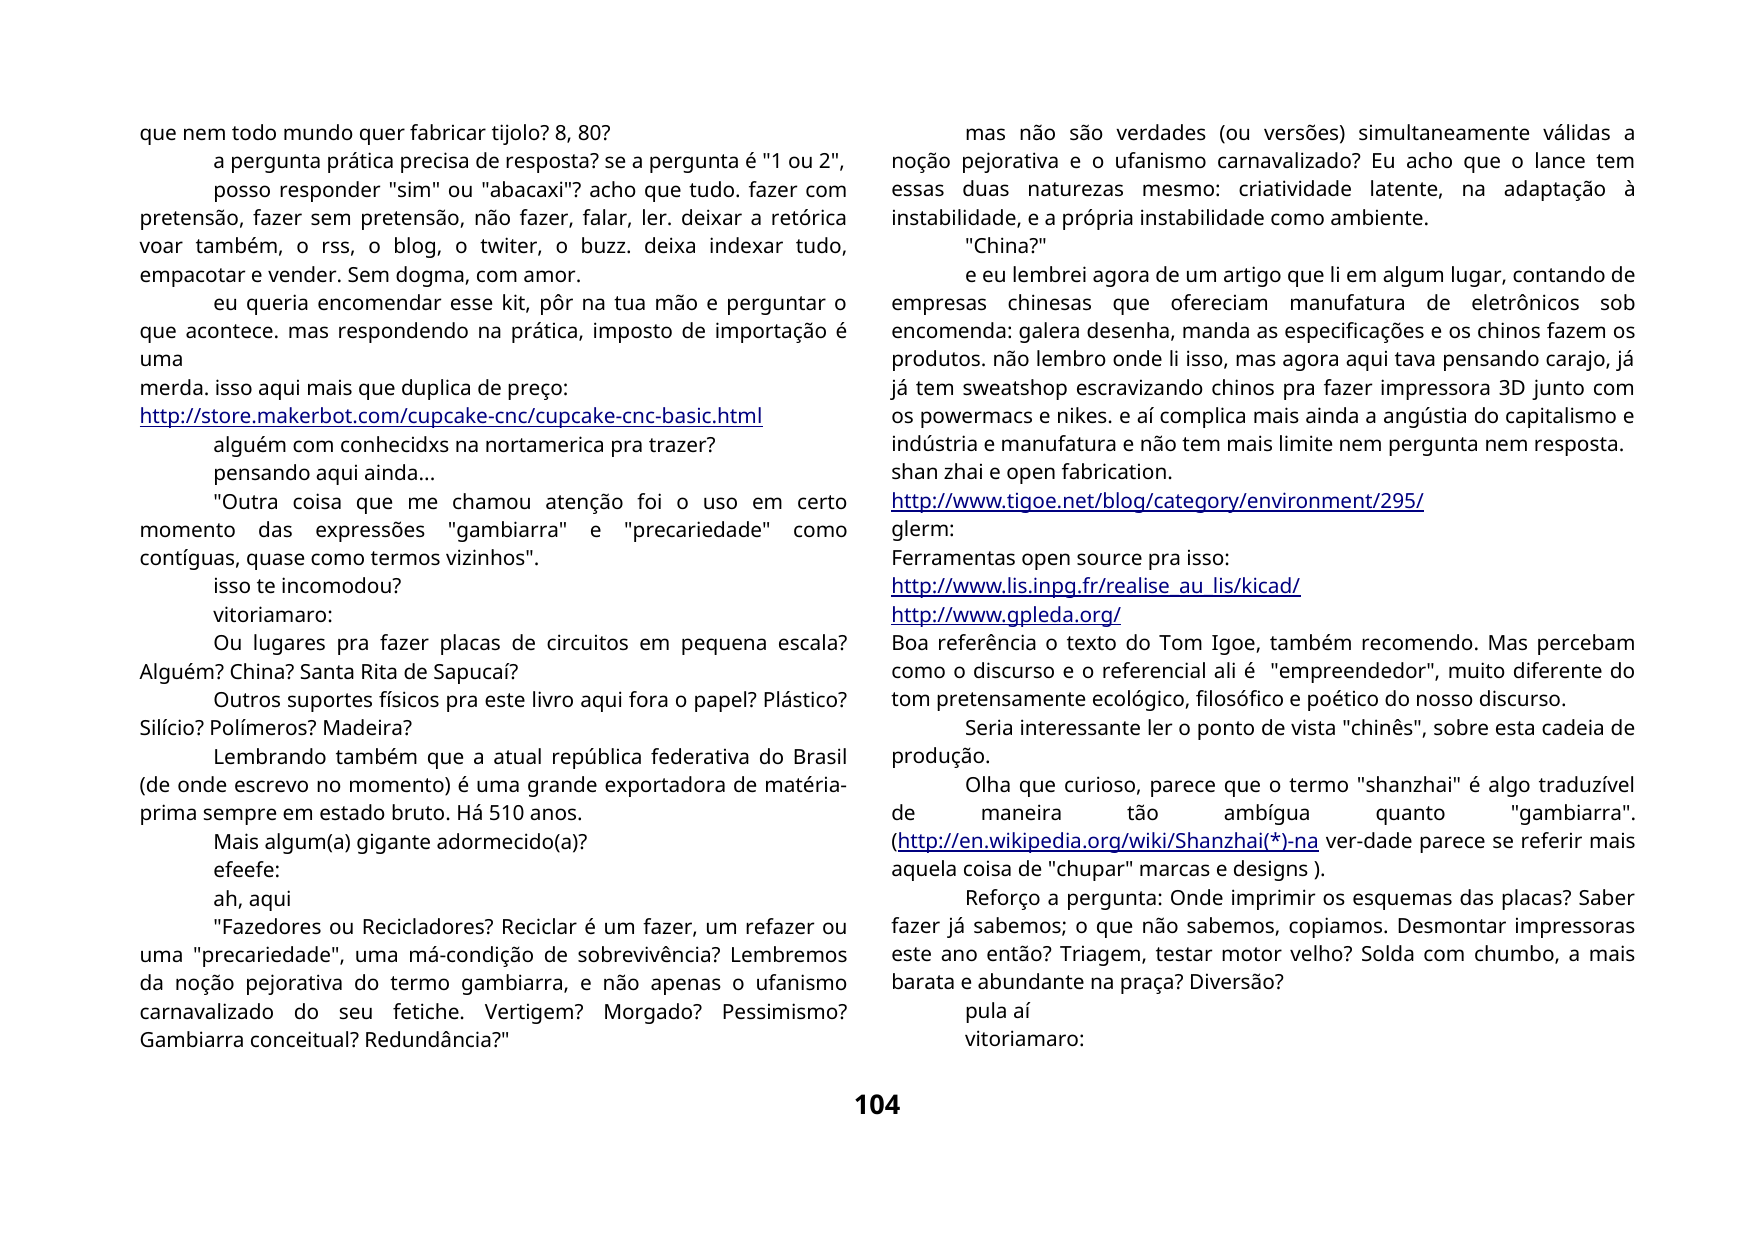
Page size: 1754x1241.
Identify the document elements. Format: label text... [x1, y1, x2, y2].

text Seria interessante ler o ponto de vista "chinês", sobre esta cadeia de produção. [891, 713, 1636, 770]
text "Fazedores ou Recicladores? Reciclar é um fazer, um refazer ou uma "precariedade", uma má-condição de sobrevivência? Lembremos da noção pejorativa do termo gambiarra, e não apenas o ufanismo carnavalizado do seu fetiche. Vertigem? Morgado? Pessimismo? Gambiarra conceitual? Redundância?" [139, 912, 848, 1053]
text pensando aqui ainda... [139, 458, 848, 487]
text e eu lembrei agora de um artigo que li em algum lugar, contando de empresas chinesas que ofereciam manufatura de eletrônicos sob encomenda: galera desenha, manda as especificações e os chinos fazem os produtos. não lembro onde li isso, mas agora aqui tava pensando carajo, já já tem sweatshop escravizando chinos pra fazer impressora 3D junto com os powermacs e nikes. e aí complica mais ainda a angústia do capitalismo e indústria e manufatura e não tem mais limite nem pergunta nem resposta. [891, 260, 1636, 457]
text http://www.tigoe.net/blog/category/environment/295/ [891, 486, 1636, 514]
text "Outra coisa que me chamou atenção foi o uso em certo momento das expressões "gambiarra" e "precariedade" como contíguas, quase como termos vizinhos". [139, 487, 848, 572]
text eu queria encomendar esse kit, pôr na tua mão e perguntar o que acontece. mas respondendo na prática, imposto de importação é uma [139, 288, 848, 373]
text que nem todo mundo quer fabricar tijolo? 8, 80? [139, 118, 848, 147]
text pula aí [891, 996, 1636, 1024]
text a pergunta prática precisa de resposta? se a pergunta é "1 ou 2", [139, 147, 848, 175]
text http://www.lis.inpg.fr/realise_au_lis/kicad/ [891, 571, 1636, 600]
text vitoriamaro: [139, 600, 848, 628]
text "China?" [891, 231, 1636, 260]
text glerm: [891, 514, 1636, 543]
text merda. isso aqui mais que duplica de preço: [139, 373, 848, 401]
text mas não são verdades (ou versões) simultaneamente válidas a noção pejorativa e o ufanismo carnavalizado? Eu acho que o lance tem essas duas naturezas mesmo: criatividade latente, na adaptação à instabilidade, e a própria instabilidade como ambiente. [891, 118, 1636, 231]
text http://www.gpleda.org/ [891, 600, 1636, 628]
text alguém com conhecidxs na nortamerica pra trazer? [139, 430, 848, 458]
text Ferramentas open source pra isso: [891, 543, 1636, 571]
text Olha que curioso, parece que o termo "shanzhai" é algo traduzível de maneira tão ambígua quanto "gambiarra". (http://en.wikipedia.org/wiki/Shanzhai(*)-na ver-dade parece se referir mais aquela coisa de "chupar" marcas e designs ). [891, 770, 1636, 883]
text vitoriamaro: [891, 1024, 1636, 1053]
text shan zhai e open fabrication. [891, 457, 1636, 486]
text Mais algum(a) gigante adormecido(a)? [139, 827, 848, 855]
text Boa referência o texto do Tom Igoe, também recomendo. Mas percebam como o discurso e o referencial ali é "empreendedor", muito diferente do tom pretensamente ecológico, filosófico e poético do nosso discurso. [891, 628, 1636, 713]
text isso te incomodou? [139, 572, 848, 600]
text http://store.makerbot.com/cupcake-cnc/cupcake-cnc-basic.html [139, 401, 848, 430]
text Lembrando também que a atual república federativa do Brasil (de onde escrevo no momento) é uma grande exportadora de matéria-prima sempre em estado bruto. Há 510 anos. [139, 742, 848, 827]
text ah, aqui [139, 884, 848, 912]
text Outros suportes físicos pra este livro aqui fora o papel? Plástico? Silício? Polímeros? Madeira? [139, 685, 848, 742]
text Reforço a pergunta: Onde imprimir os esquemas das placas? Saber fazer já sabemos; o que não sabemos, copiamos. Desmontar impressoras este ano então? Triagem, testar motor velho? Solda com chumbo, a mais barata e abundante na praça? Diversão? [891, 883, 1636, 996]
text Ou lugares pra fazer placas de circuitos em pequena escala? Alguém? China? Santa Rita de Sapucaí? [139, 628, 848, 685]
text efeefe: [139, 855, 848, 884]
text posso responder "sim" ou "abacaxi"? acho que tudo. fazer com pretensão, fazer sem pretensão, não fazer, falar, ler. deixar a retórica voar também, o rss, o blog, o twiter, o buzz. deixa indexar tudo, empacotar e vender. Sem dogma, com amor. [139, 175, 848, 288]
